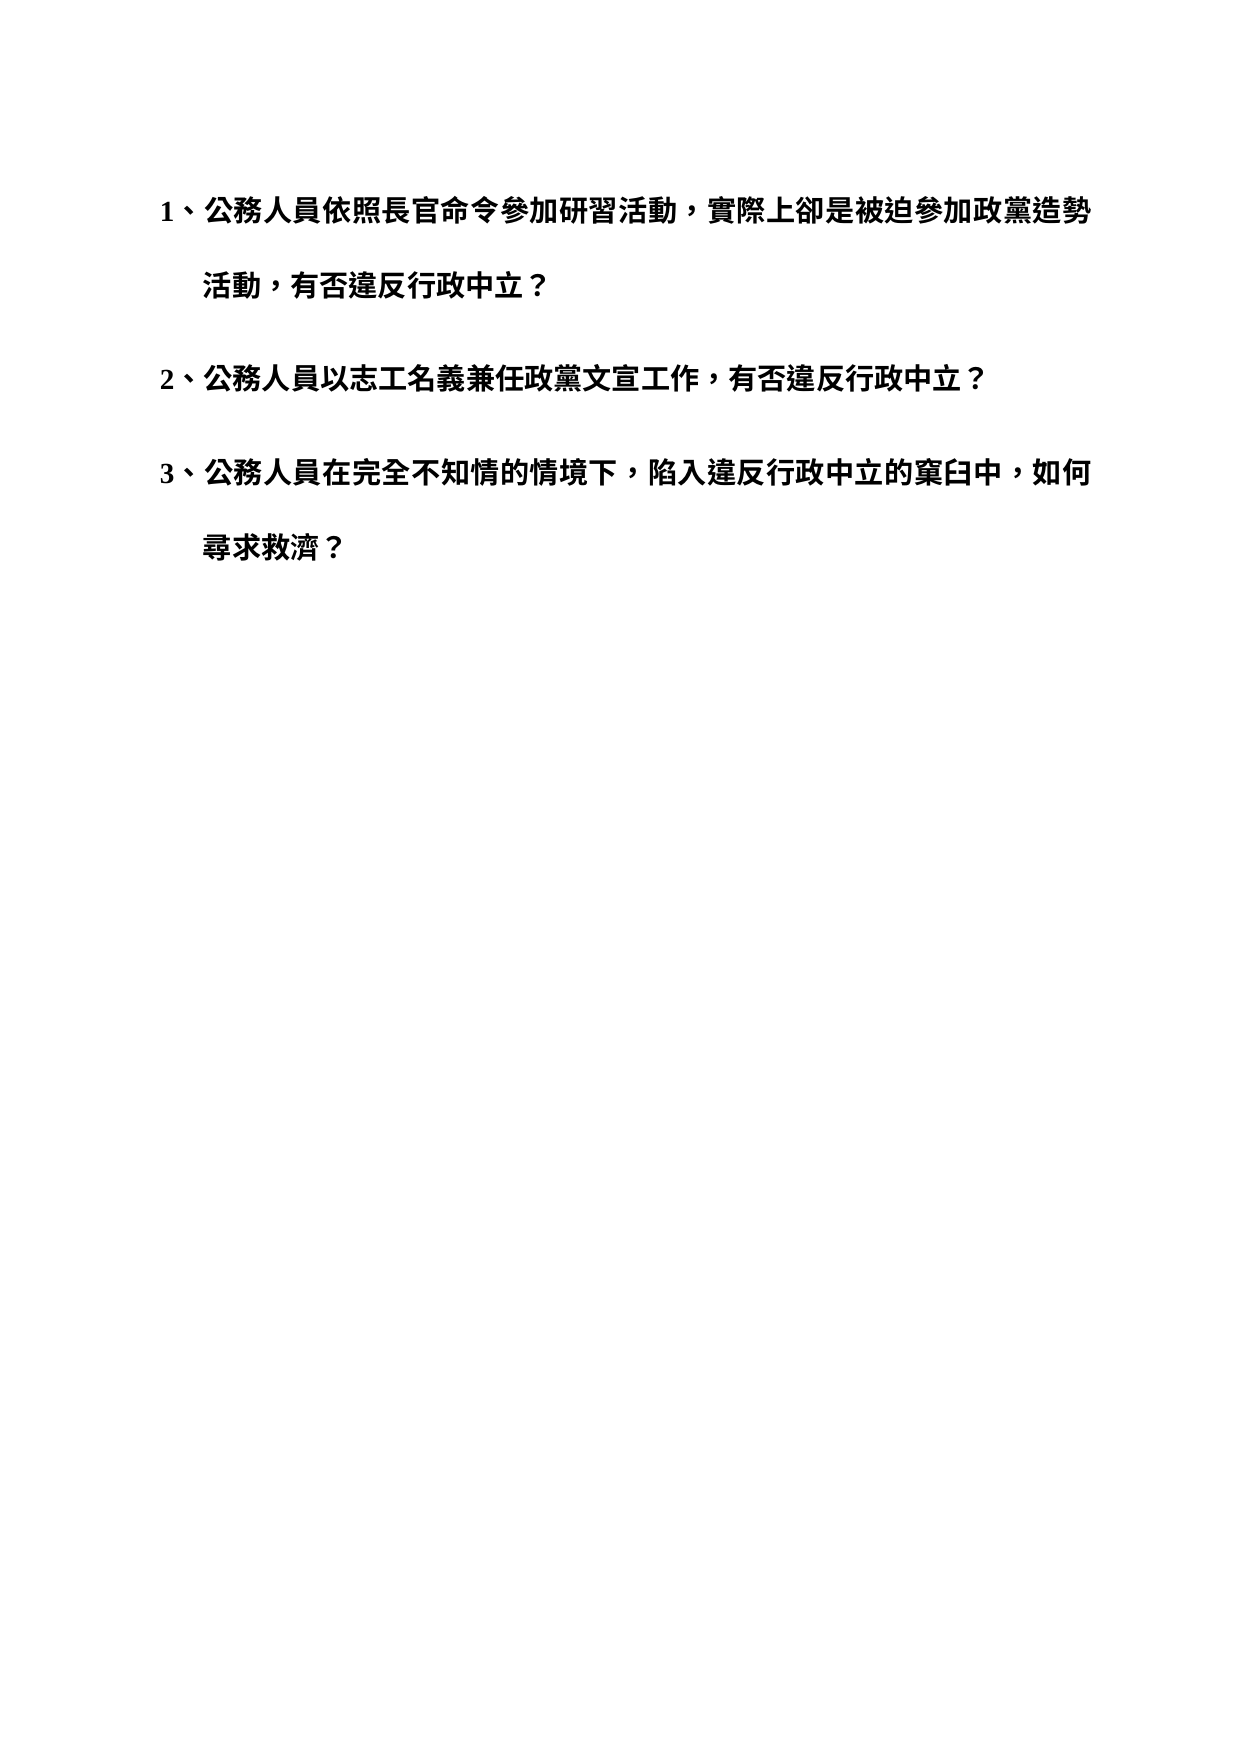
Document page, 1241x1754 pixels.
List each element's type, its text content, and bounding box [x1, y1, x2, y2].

text 2、公務人員以志工名義兼任政黨文宣工作，有否違反行政中立？ [159, 339, 1092, 414]
text 3、公務人員在完全不知情的情境下，陷入違反行政中立的窠臼中，如何尋求救濟？ [159, 433, 1092, 583]
text 1、公務人員依照長官命令參加研習活動，實際上卻是被迫參加政黨造勢活動，有否違反行政中立？ [159, 171, 1092, 321]
